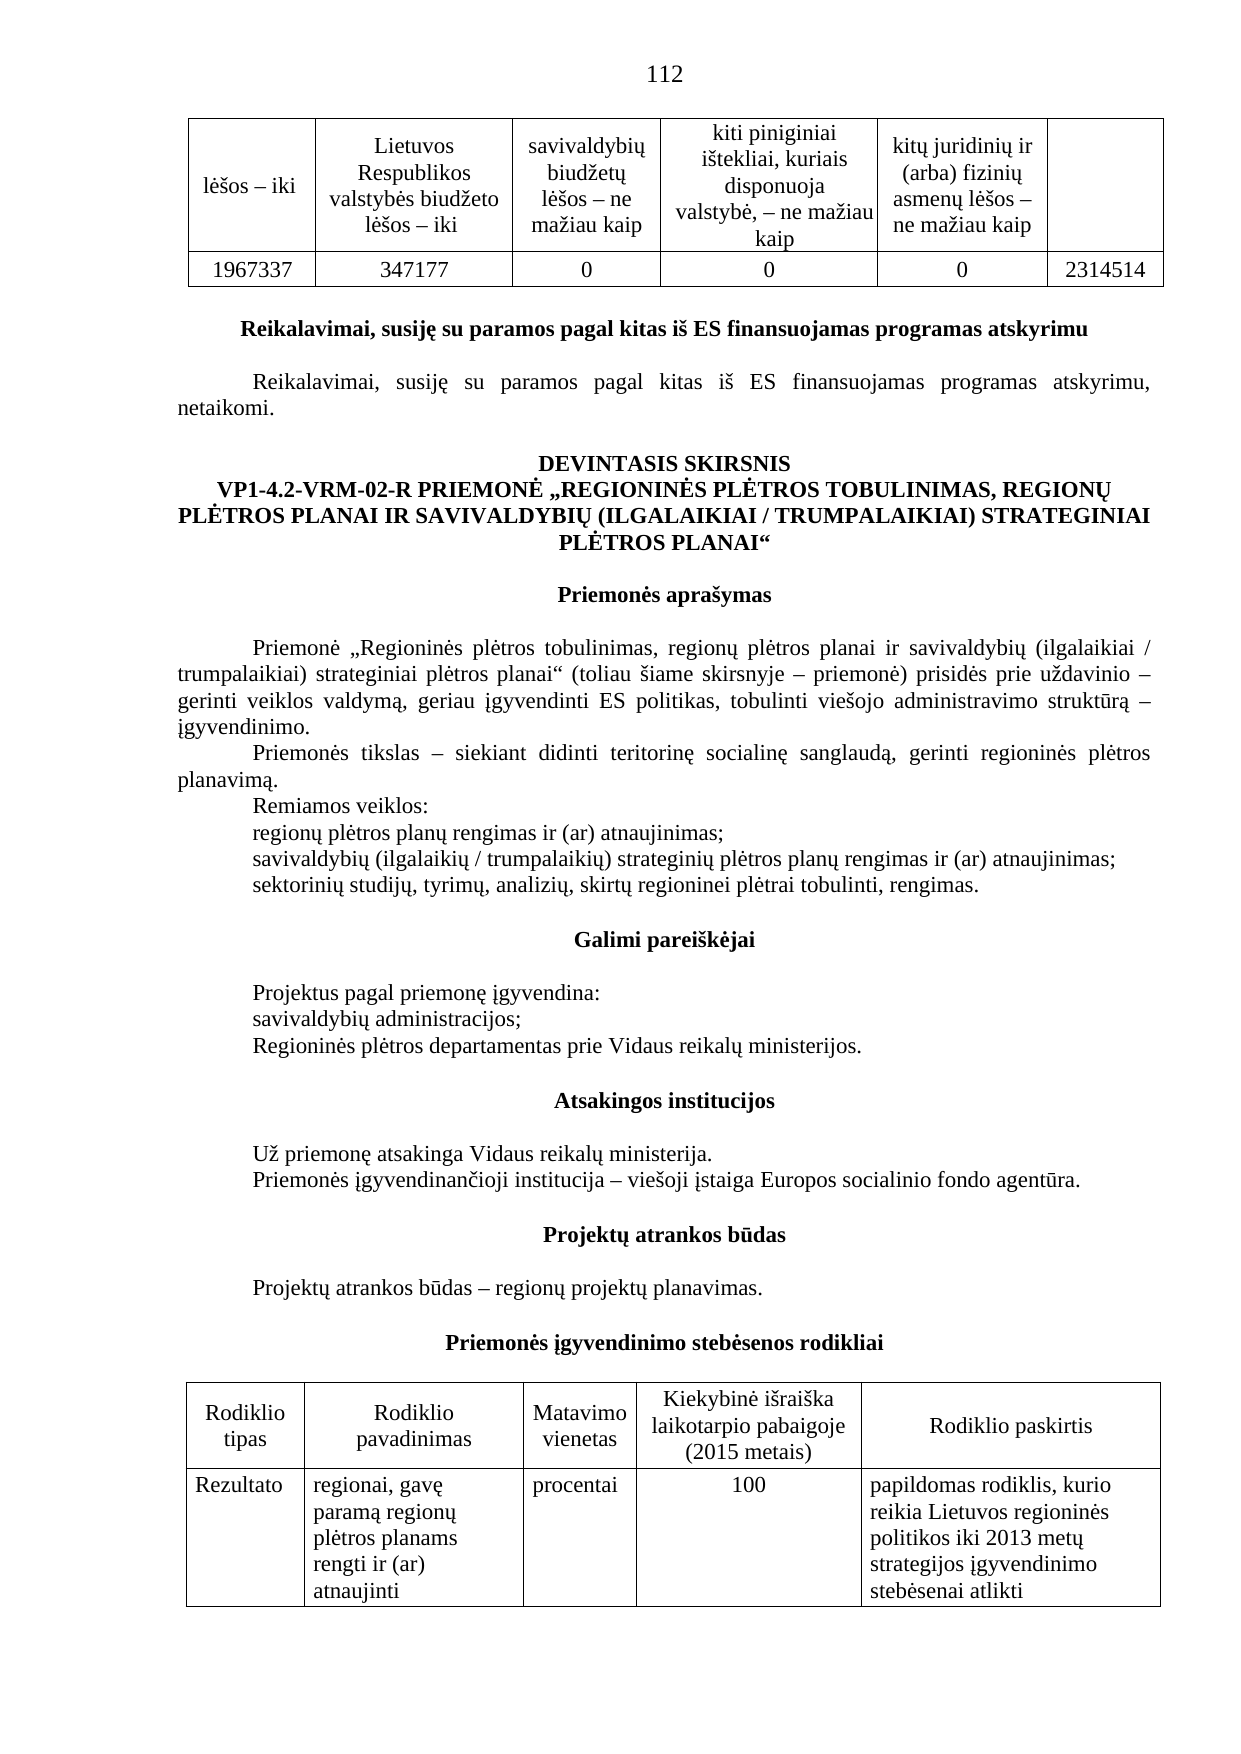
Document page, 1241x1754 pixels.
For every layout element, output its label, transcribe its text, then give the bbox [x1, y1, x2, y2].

table_cell savivaldybių biudžetų lėšos – ne mažiau kaip [513, 119, 660, 251]
table_cell Rezultato [187, 1469, 304, 1606]
text Regioninės plėtros departamentas prie Vidaus reikalų ministerijos. [177, 1032, 1152, 1058]
text Projektų atrankos būdas [177, 1221, 1152, 1247]
table_header Rodiklio paskirtis [862, 1383, 1160, 1467]
table_cell lėšos – iki [189, 119, 315, 251]
table_cell 100 [637, 1469, 861, 1606]
table_cell 2314514 [1048, 252, 1163, 286]
text VP1-4.2-VRM-02-R PRIEMONĖ „REGIONINĖS PLĖTROS TOBULINIMAS, REGIONŲ PLĖTROS PLANAI IR SAVIVALDYBIŲ (ILGALAIKIAI / TRUMPALAIKIAI) STRATEGINIAI PLĖTROS PLANAI“ [177, 476, 1152, 555]
text Priemonės įgyvendinančioji institucija – viešoji įstaiga Europos socialinio fondo agentūra. [177, 1166, 1152, 1192]
text Galimi pareiškėjai [177, 926, 1152, 953]
text Atsakingos institucijos [177, 1087, 1152, 1113]
table_header Rodiklio pavadinimas [305, 1383, 523, 1467]
table_cell 1967337 [189, 252, 315, 286]
table_header Rodiklio tipas [187, 1383, 304, 1467]
text Projektų atrankos būdas – regionų projektų planavimas. [177, 1274, 1152, 1300]
table_cell Lietuvos Respublikos valstybės biudžeto lėšos – iki [316, 119, 512, 251]
table_cell kitų juridinių ir (arba) fizinių asmenų lėšos – ne mažiau kaip [878, 119, 1047, 251]
text sektorinių studijų, tyrimų, analizių, skirtų regioninei plėtrai tobulinti, rengimas. [177, 871, 1152, 898]
text Priemonės aprašymas [177, 581, 1152, 608]
table_header Kiekybinė išraiška laikotarpio pabaigoje (2015 metais) [637, 1383, 861, 1467]
table_cell kiti piniginiai ištekliai, kuriais disponuoja valstybė, – ne mažiau kaip [661, 119, 877, 251]
text savivaldybių (ilgalaikių / trumpalaikių) strateginių plėtros planų rengimas ir (ar) atnaujinimas; [177, 845, 1152, 871]
table_cell procentai [524, 1469, 636, 1606]
table_header Matavimo vienetas [524, 1383, 636, 1467]
table_cell regionai, gavę paramą regionų plėtros planams rengti ir (ar) atnaujinti [305, 1469, 523, 1606]
text Reikalavimai, susiję su paramos pagal kitas iš ES finansuojamas programas atskyrimu [177, 315, 1152, 342]
table_cell 0 [878, 252, 1047, 286]
text Priemonė „Regioninės plėtros tobulinimas, regionų plėtros planai ir savivaldybių (ilgalaikiai / trumpalaikiai) strateginiai plėtros planai“ (toliau šiame skirsnyje – priemonė) prisidės prie uždavinio – gerinti veiklos valdymą, geriau įgyvendinti ES politikas, tobulinti viešojo administravimo struktūrą – įgyvendinimo. [177, 634, 1152, 739]
text Priemonės tikslas – siekiant didinti teritorinę socialinę sanglaudą, gerinti regioninės plėtros planavimą. [177, 739, 1152, 792]
text Priemonės įgyvendinimo stebėsenos rodikliai [177, 1329, 1152, 1355]
table_cell papildomas rodiklis, kurio reikia Lietuvos regioninės politikos iki 2013 metų strategijos įgyvendinimo stebėsenai atlikti [862, 1469, 1160, 1606]
table_cell 0 [513, 252, 660, 286]
table_header [1048, 119, 1163, 251]
table_cell 0 [661, 252, 877, 286]
text Projektus pagal priemonę įgyvendina: [177, 979, 1152, 1005]
text Už priemonę atsakinga Vidaus reikalų ministerija. [177, 1139, 1152, 1166]
text Remiamos veiklos: [177, 792, 1152, 818]
text regionų plėtros planų rengimas ir (ar) atnaujinimas; [177, 818, 1152, 845]
text DEVINTASIS SKIRSNIS [177, 449, 1152, 476]
table_cell 347177 [316, 252, 512, 286]
text savivaldybių administracijos; [177, 1005, 1152, 1032]
text Reikalavimai, susiję su paramos pagal kitas iš ES finansuojamas programas atskyrimu, netaikomi. [177, 368, 1152, 421]
